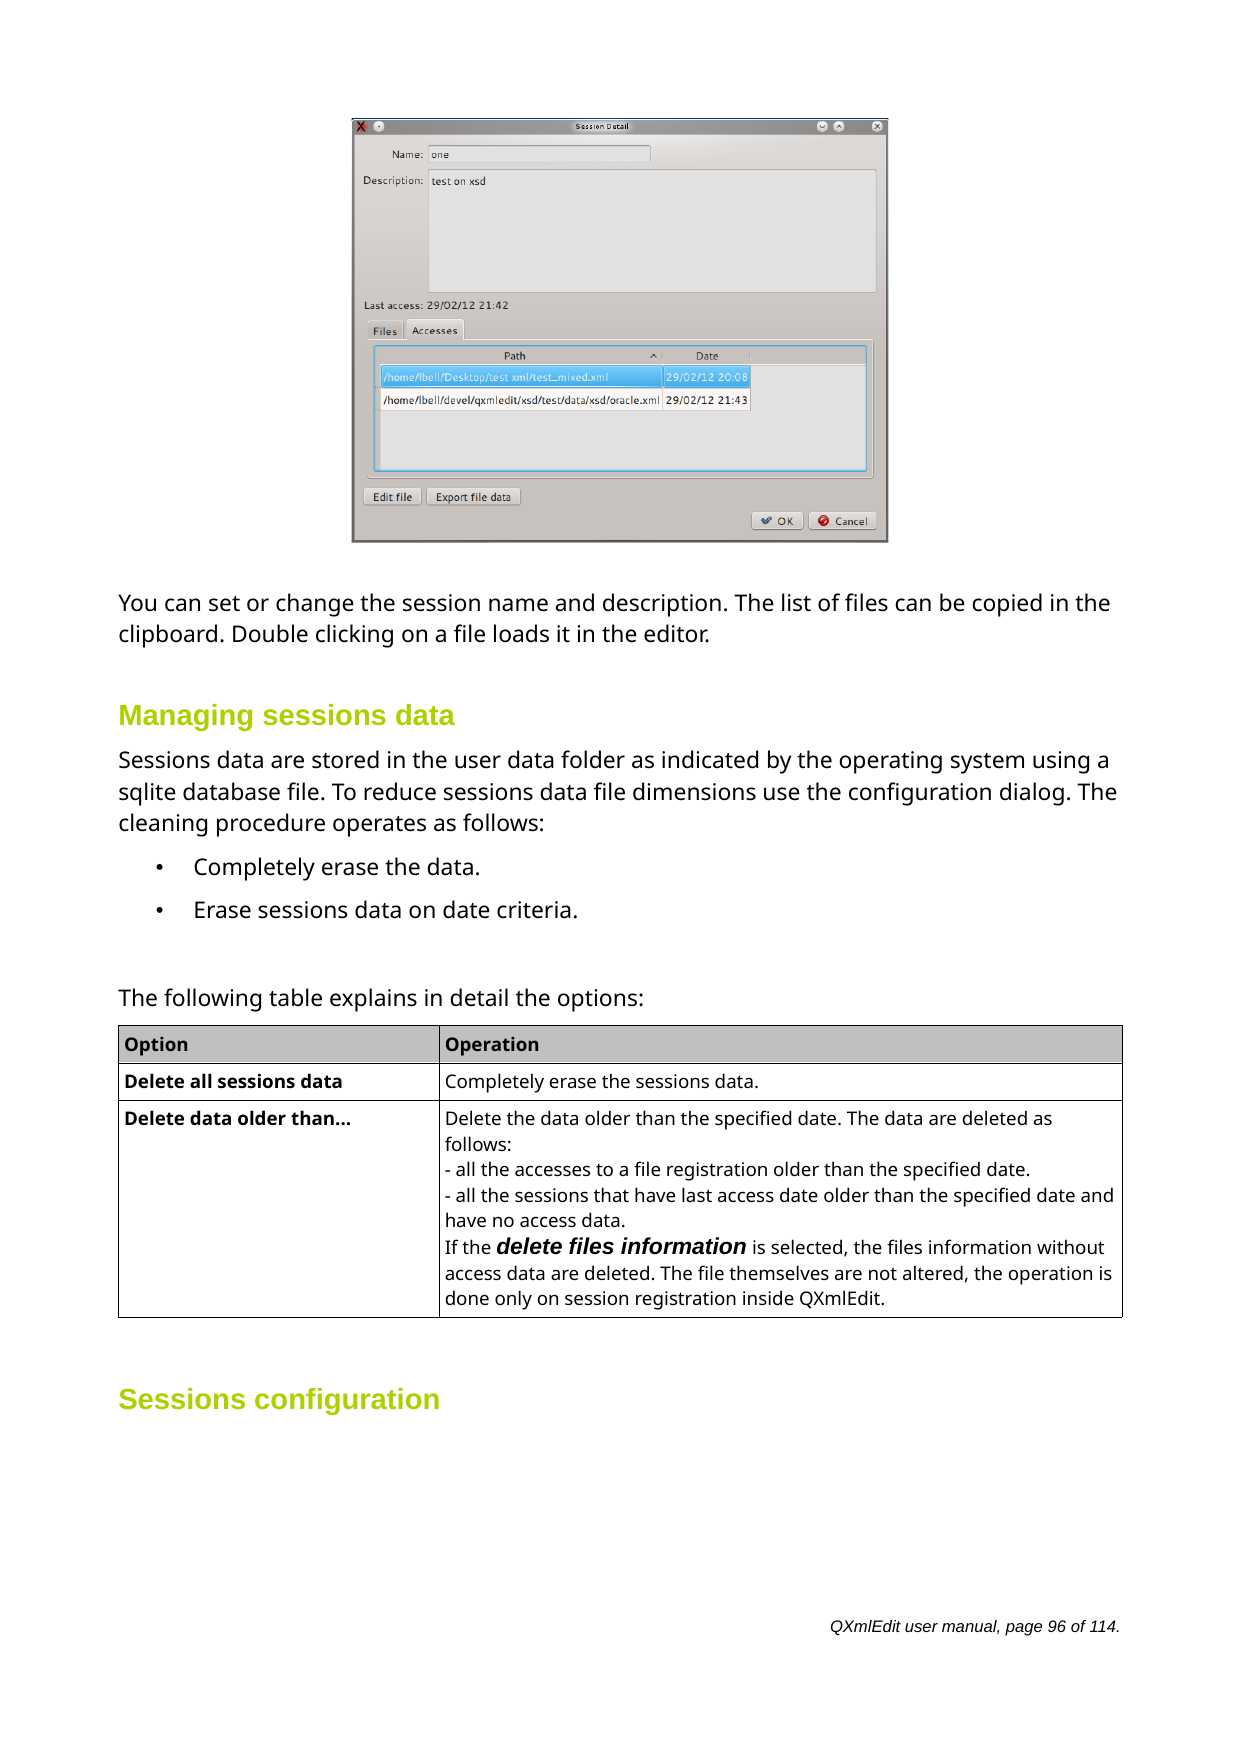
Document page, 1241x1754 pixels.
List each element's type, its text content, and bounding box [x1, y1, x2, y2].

picture [351, 118, 889, 543]
table_header Operation [440, 1026, 1122, 1062]
text You can set or change the session name and description. The list of files can be copied in the clipboard. Double clicking on a file loads it in the editor. [118, 587, 1122, 649]
subtitle Sessions configuration [118, 1382, 1122, 1416]
table_cell Completely erase the sessions data. [440, 1064, 1122, 1099]
table_cell Delete data older than... [119, 1101, 439, 1317]
text Sessions data are stored in the user data folder as indicated by the operating system using a sqlite database file. To reduce sessions data file dimensions use the configuration dialog. The cleaning procedure operates as follows: [118, 744, 1122, 838]
text The following table explains in detail the options: [118, 982, 1122, 1013]
list Erase sessions data on date criteria. [156, 894, 1122, 925]
table_header Option [119, 1026, 439, 1062]
subtitle Managing sessions data [118, 698, 1122, 732]
list Completely erase the data. [156, 850, 1122, 882]
table_cell Delete all sessions data [119, 1064, 439, 1099]
table_cell Delete the data older than the specified date. The data are deleted as follows: - all the accesses to a file registration older than the specified date. - all the sessions that have last access date older than the specified date and have no access data. If the delete files information is selected, the files information without access data are deleted. The file themselves are not altered, the operation is done only on session registration inside QXmlEdit. [440, 1101, 1122, 1317]
